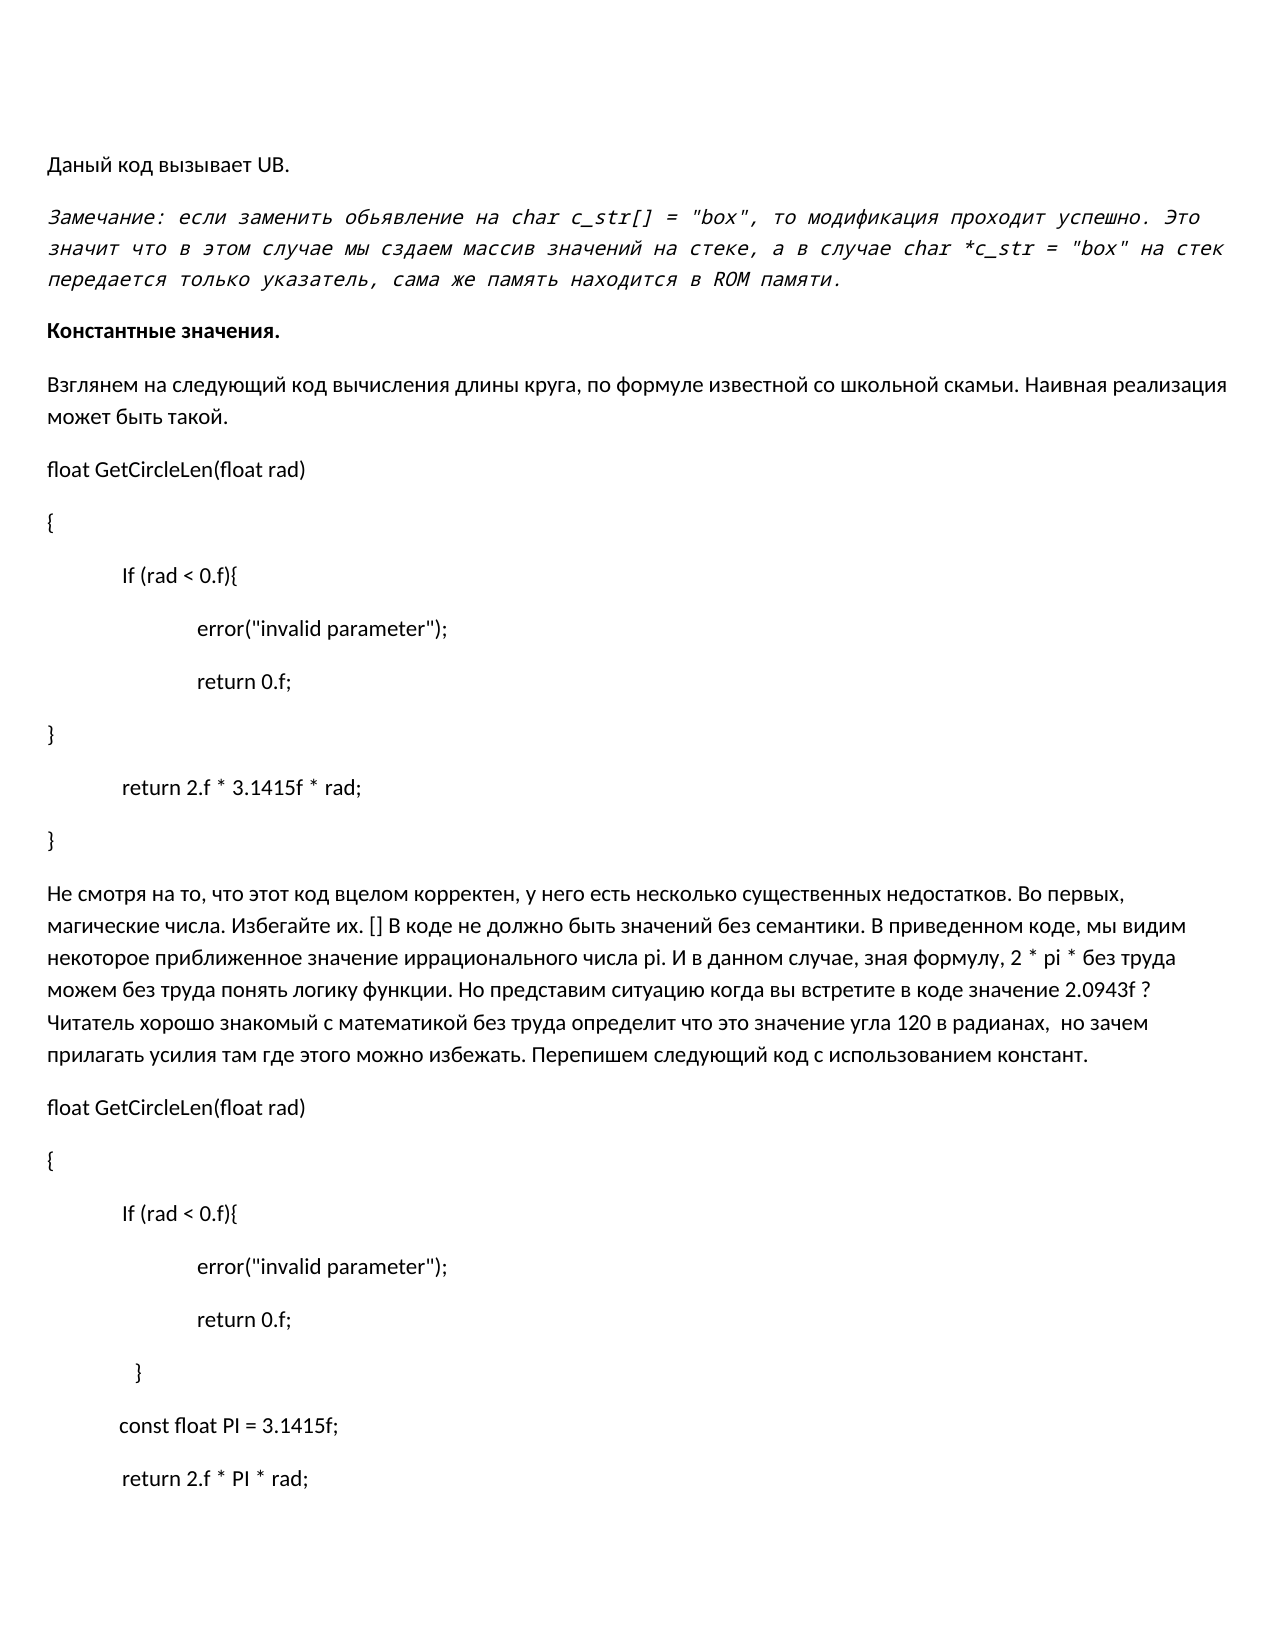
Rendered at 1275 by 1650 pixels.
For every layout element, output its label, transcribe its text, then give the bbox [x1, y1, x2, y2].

text error("invalid parameter"); [47, 614, 1234, 642]
text { [47, 508, 1234, 536]
text Константные значения. [47, 317, 1234, 345]
text return 2.f * 3.1415f * rad; [47, 773, 1234, 801]
text } [47, 1358, 1234, 1386]
text return 0.f; [47, 667, 1234, 695]
text Не смотря на то, что этот код вцелом корректен, у него есть несколько существенных недостатков. Во первых, магические числа. Избегайте их. [] В коде не должно быть значений без семантики. В приведенном коде, мы видим некоторое приближенное значение иррационального числа pi. И в данном случае, зная формулу, 2 * pi * без труда можем без труда понять логику функции. Но представим ситуацию когда вы встретите в коде значение 2.0943f ? Читатель хорошо знакомый с математикой без труда определит что это значение угла 120 в радианах, но зачем прилагать усилия там где этого можно избежать. Перепишем следующий код c использованием констант. [47, 879, 1234, 1068]
text error("invalid parameter"); [47, 1252, 1234, 1280]
text float GetCircleLen(float rad) [47, 455, 1234, 483]
text float GetCircleLen(float rad) [47, 1093, 1234, 1121]
text return 0.f; [47, 1305, 1234, 1333]
text Замечание: если заменить обьявление на char c_str[] = "box", то модификация проходит успешно. Это значит что в этом случае мы сздаем массив значений на стеке, а в случае char *c_str = "box" на стек передается только указатель, сама же память находится в ROM памяти. [47, 203, 1234, 292]
text const float PI = 3.1415f; [47, 1411, 1234, 1439]
text If (rad < 0.f){ [47, 561, 1234, 589]
text Даный код вызывает UB. [47, 150, 1234, 178]
text } [47, 826, 1234, 854]
text return 2.f * PI * rad; [47, 1464, 1234, 1492]
text { [47, 1146, 1234, 1174]
text } [47, 720, 1234, 748]
text If (rad < 0.f){ [47, 1199, 1234, 1227]
text Взглянем на следующий код вычисления длины круга, по формуле известной со школьной скамьи. Наивная реализация может быть такой. [47, 370, 1234, 430]
